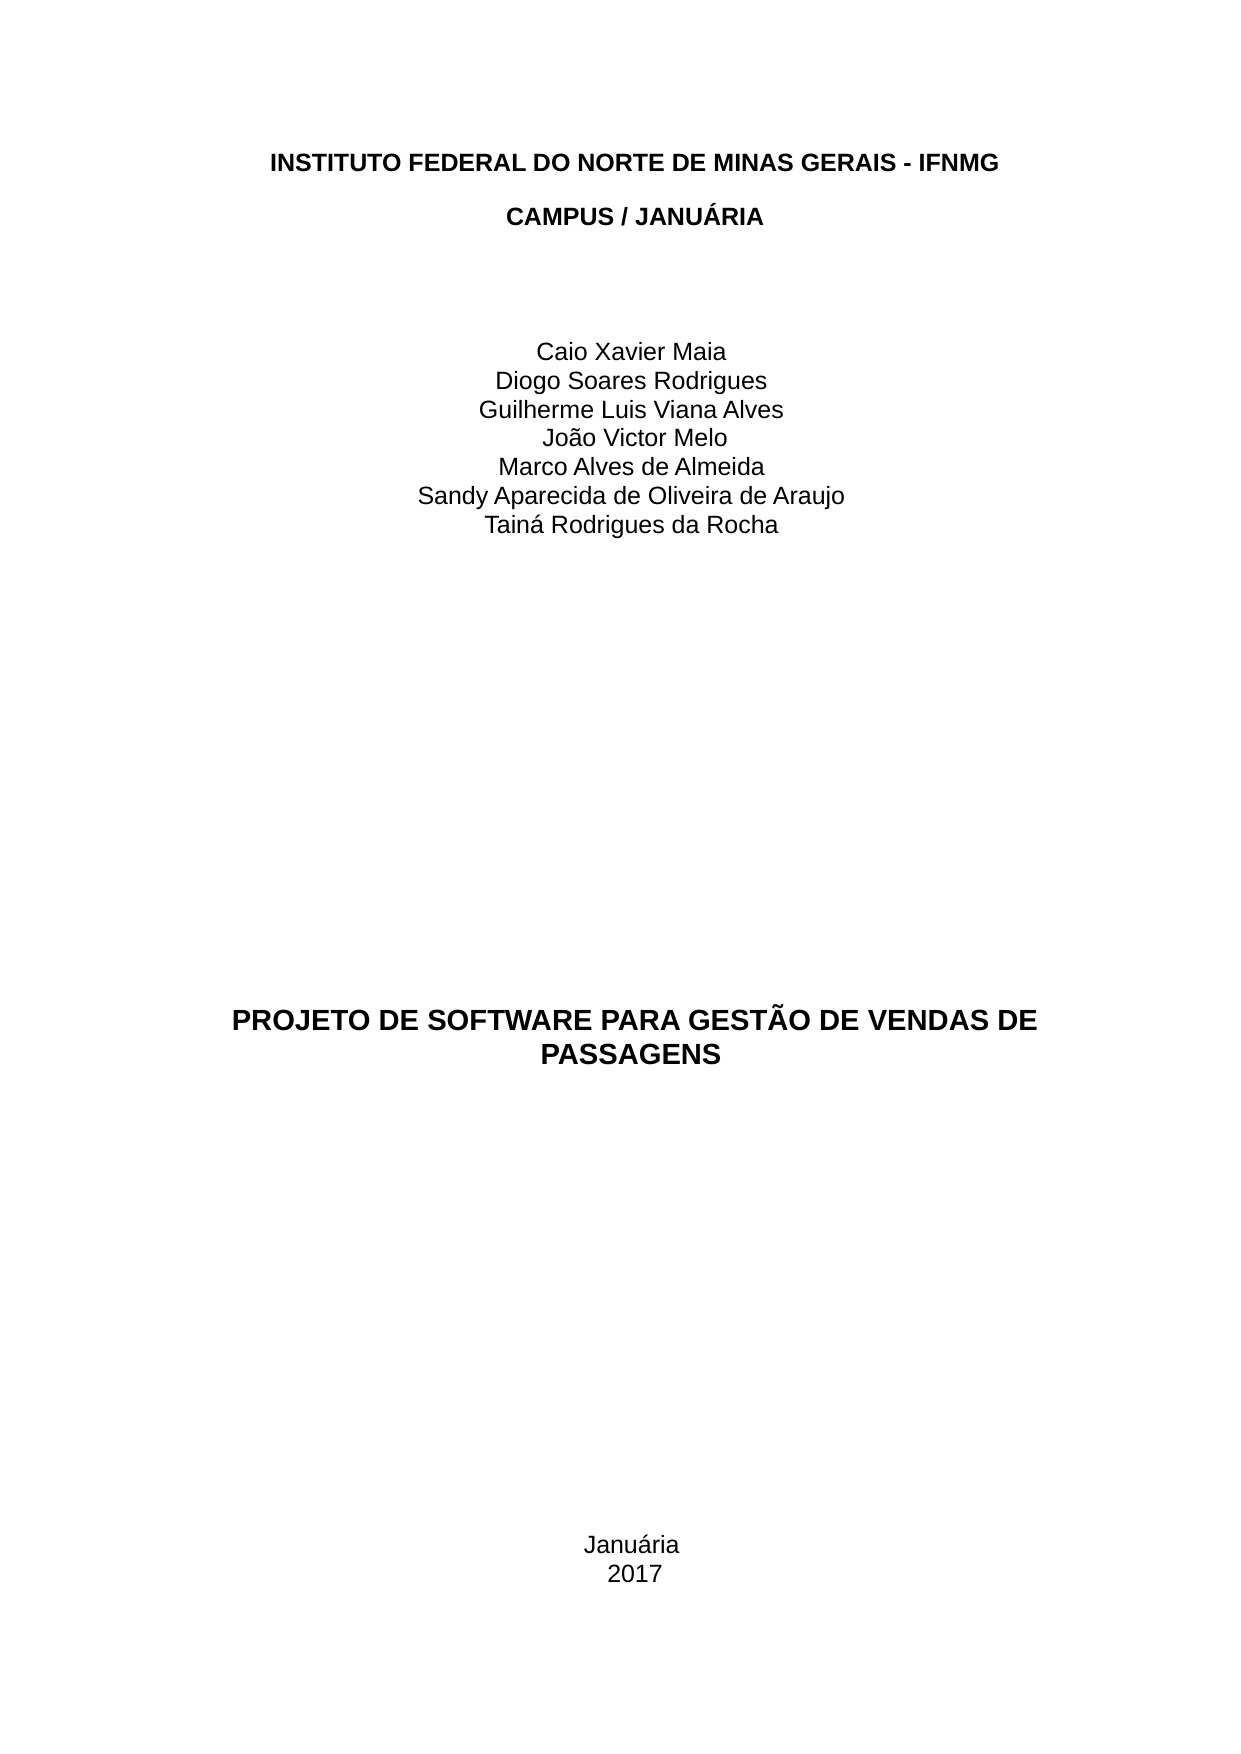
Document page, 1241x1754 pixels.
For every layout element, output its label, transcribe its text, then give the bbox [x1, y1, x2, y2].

text Januária [177, 1530, 1092, 1559]
text Sandy Aparecida de Oliveira de Araujo [177, 481, 1092, 510]
text PROJETO DE SOFTWARE PARA GESTÃO DE VENDAS DE PASSAGENS [177, 1003, 1092, 1070]
text Guilherme Luis Viana Alves [177, 395, 1092, 423]
text Diogo Soares Rodrigues [177, 366, 1092, 395]
text Caio Xavier Maia [177, 337, 1092, 366]
text Tainá Rodrigues da Rocha [177, 510, 1092, 538]
text CAMPUS / JANUÁRIA [177, 202, 1092, 230]
text João Victor Melo [177, 423, 1092, 452]
text Marco Alves de Almeida [177, 452, 1092, 481]
text INSTITUTO FEDERAL DO NORTE DE MINAS GERAIS - IFNMG [177, 148, 1092, 176]
text 2017 [177, 1559, 1092, 1588]
